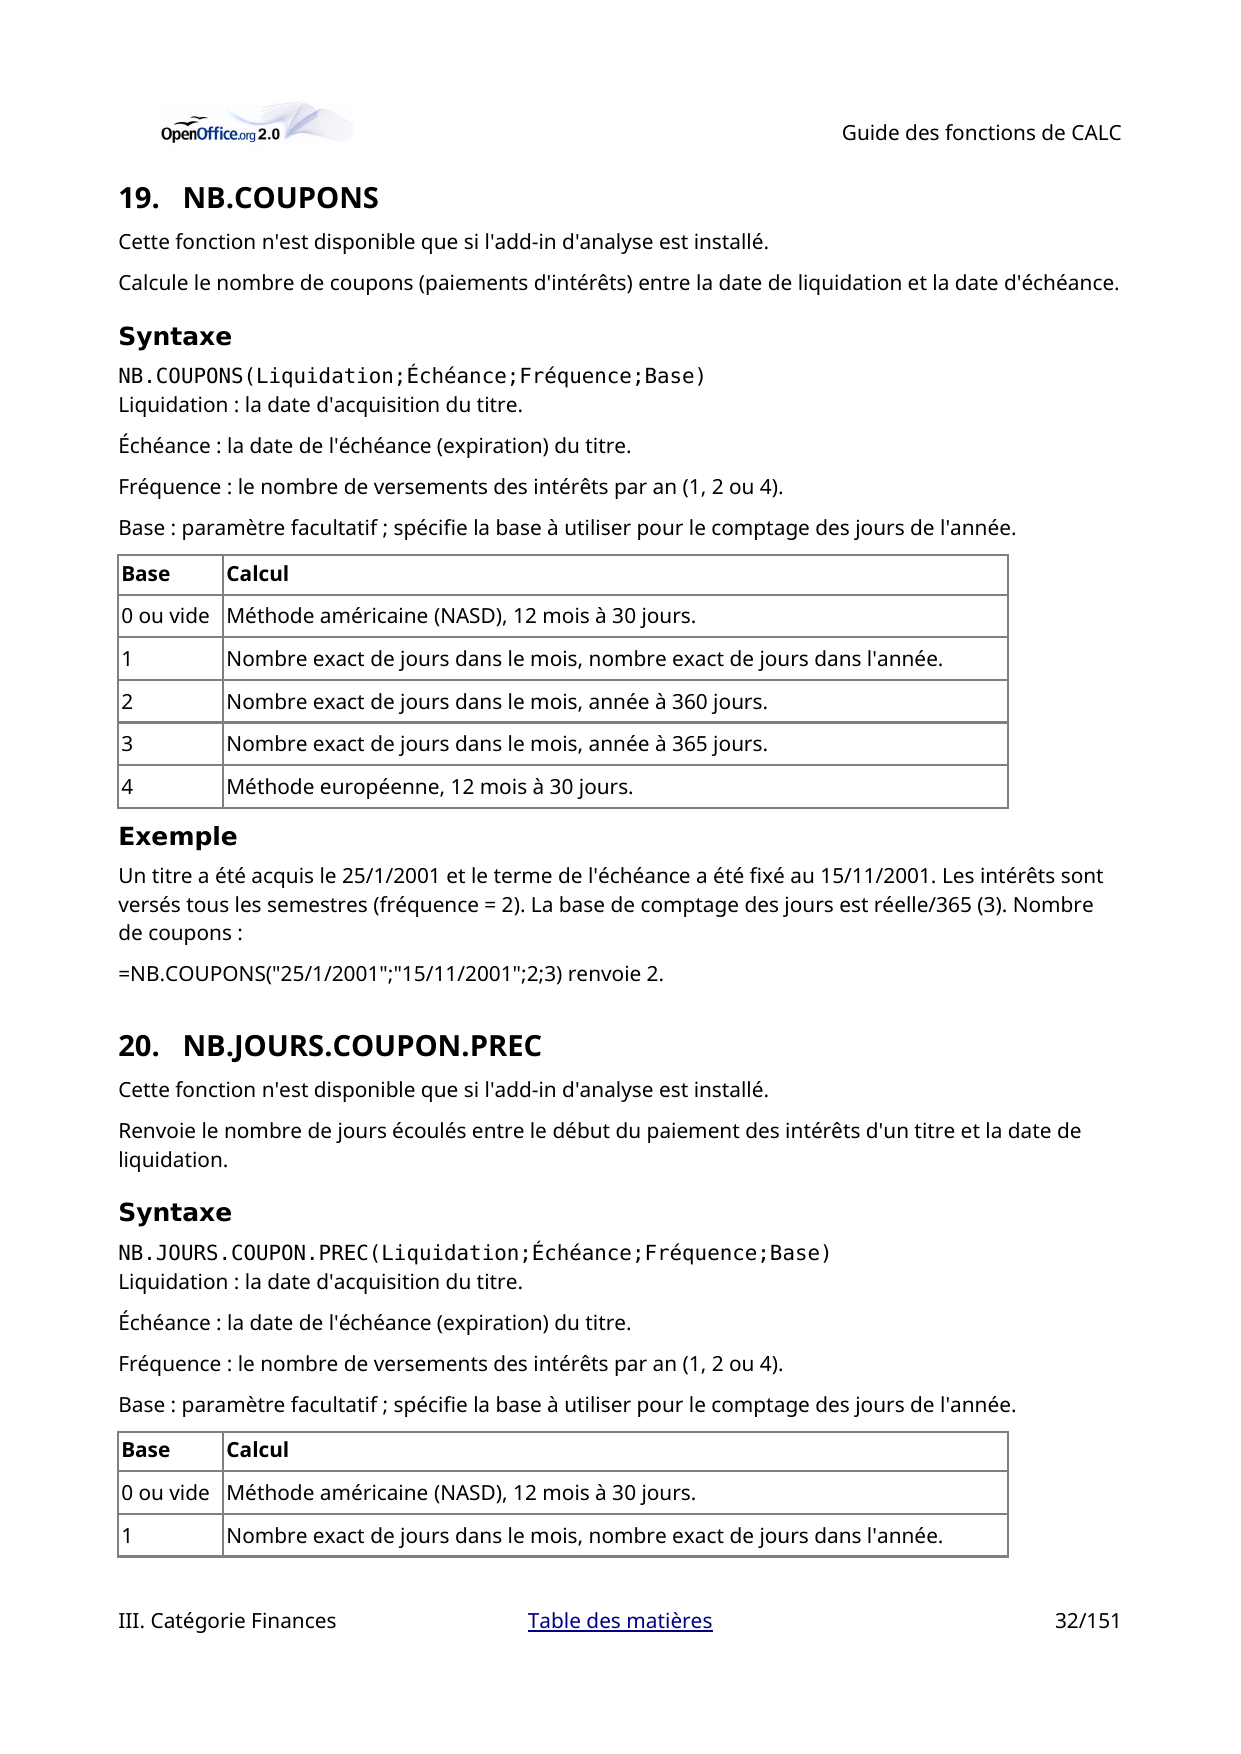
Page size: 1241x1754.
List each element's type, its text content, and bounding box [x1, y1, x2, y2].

table_cell 0 ou vide [119, 596, 222, 636]
text Échéance : la date de l'échéance (expiration) du titre. [118, 1308, 1122, 1336]
table_header Base [119, 1433, 222, 1470]
text Fréquence : le nombre de versements des intérêts par an (1, 2 ou 4). [118, 1349, 1122, 1377]
table_cell 4 [119, 766, 222, 807]
text Un titre a été acquis le 25/1/2001 et le terme de l'échéance a été fixé au 15/11/2001. Les intérêts sont versés tous les semestres (fréquence = 2). La base de comptage des jours est réelle/365 (3). Nombre de coupons : [118, 861, 1122, 947]
text Liquidation : la date d'acquisition du titre. [118, 390, 1122, 419]
table_cell Nombre exact de jours dans le mois, nombre exact de jours dans l'année. [224, 1515, 1007, 1555]
table_cell 2 [119, 681, 222, 721]
subtitle Syntaxe [118, 1199, 1122, 1228]
table_cell 1 [119, 638, 222, 679]
table_cell 1 [119, 1515, 222, 1555]
table_cell Méthode européenne, 12 mois à 30 jours. [224, 766, 1007, 807]
text Base : paramètre facultatif ; spécifie la base à utiliser pour le comptage des jours de l'année. [118, 1390, 1122, 1418]
text Liquidation : la date d'acquisition du titre. [118, 1267, 1122, 1295]
table_cell Méthode américaine (NASD), 12 mois à 30 jours. [224, 1472, 1007, 1513]
text Échéance : la date de l'échéance (expiration) du titre. [118, 431, 1122, 460]
table_cell Nombre exact de jours dans le mois, année à 360 jours. [224, 681, 1007, 721]
table_cell Nombre exact de jours dans le mois, année à 365 jours. [224, 724, 1007, 764]
text Cette fonction n'est disponible que si l'add-in d'analyse est installé. [118, 1075, 1122, 1104]
text NB.JOURS.COUPON.PREC(Liquidation;Échéance;Fréquence;Base) [118, 1241, 1122, 1265]
subtitle NB.COUPONS [118, 177, 1122, 217]
subtitle Exemple [118, 822, 1122, 851]
table_cell Nombre exact de jours dans le mois, nombre exact de jours dans l'année. [224, 638, 1007, 679]
text Fréquence : le nombre de versements des intérêts par an (1, 2 ou 4). [118, 472, 1122, 501]
text Cette fonction n'est disponible que si l'add-in d'analyse est installé. [118, 227, 1122, 256]
table_header Calcul [224, 1433, 1007, 1470]
table_cell Méthode américaine (NASD), 12 mois à 30 jours. [224, 596, 1007, 636]
subtitle Syntaxe [118, 322, 1122, 351]
text NB.COUPONS(Liquidation;Échéance;Fréquence;Base) [118, 364, 1122, 388]
text =NB.COUPONS("25/1/2001";"15/11/2001";2;3) renvoie 2. [118, 959, 1122, 988]
table_header Calcul [224, 556, 1007, 593]
table_cell 3 [119, 724, 222, 764]
text Renvoie le nombre de jours écoulés entre le début du paiement des intérêts d'un titre et la date de liquidation. [118, 1116, 1122, 1173]
table_header Base [119, 556, 222, 593]
subtitle NB.JOURS.COUPON.PREC [118, 1025, 1122, 1065]
text Base : paramètre facultatif ; spécifie la base à utiliser pour le comptage des jours de l'année. [118, 513, 1122, 542]
table_cell 0 ou vide [119, 1472, 222, 1513]
text Calcule le nombre de coupons (paiements d'intérêts) entre la date de liquidation et la date d'échéance. [118, 268, 1122, 297]
